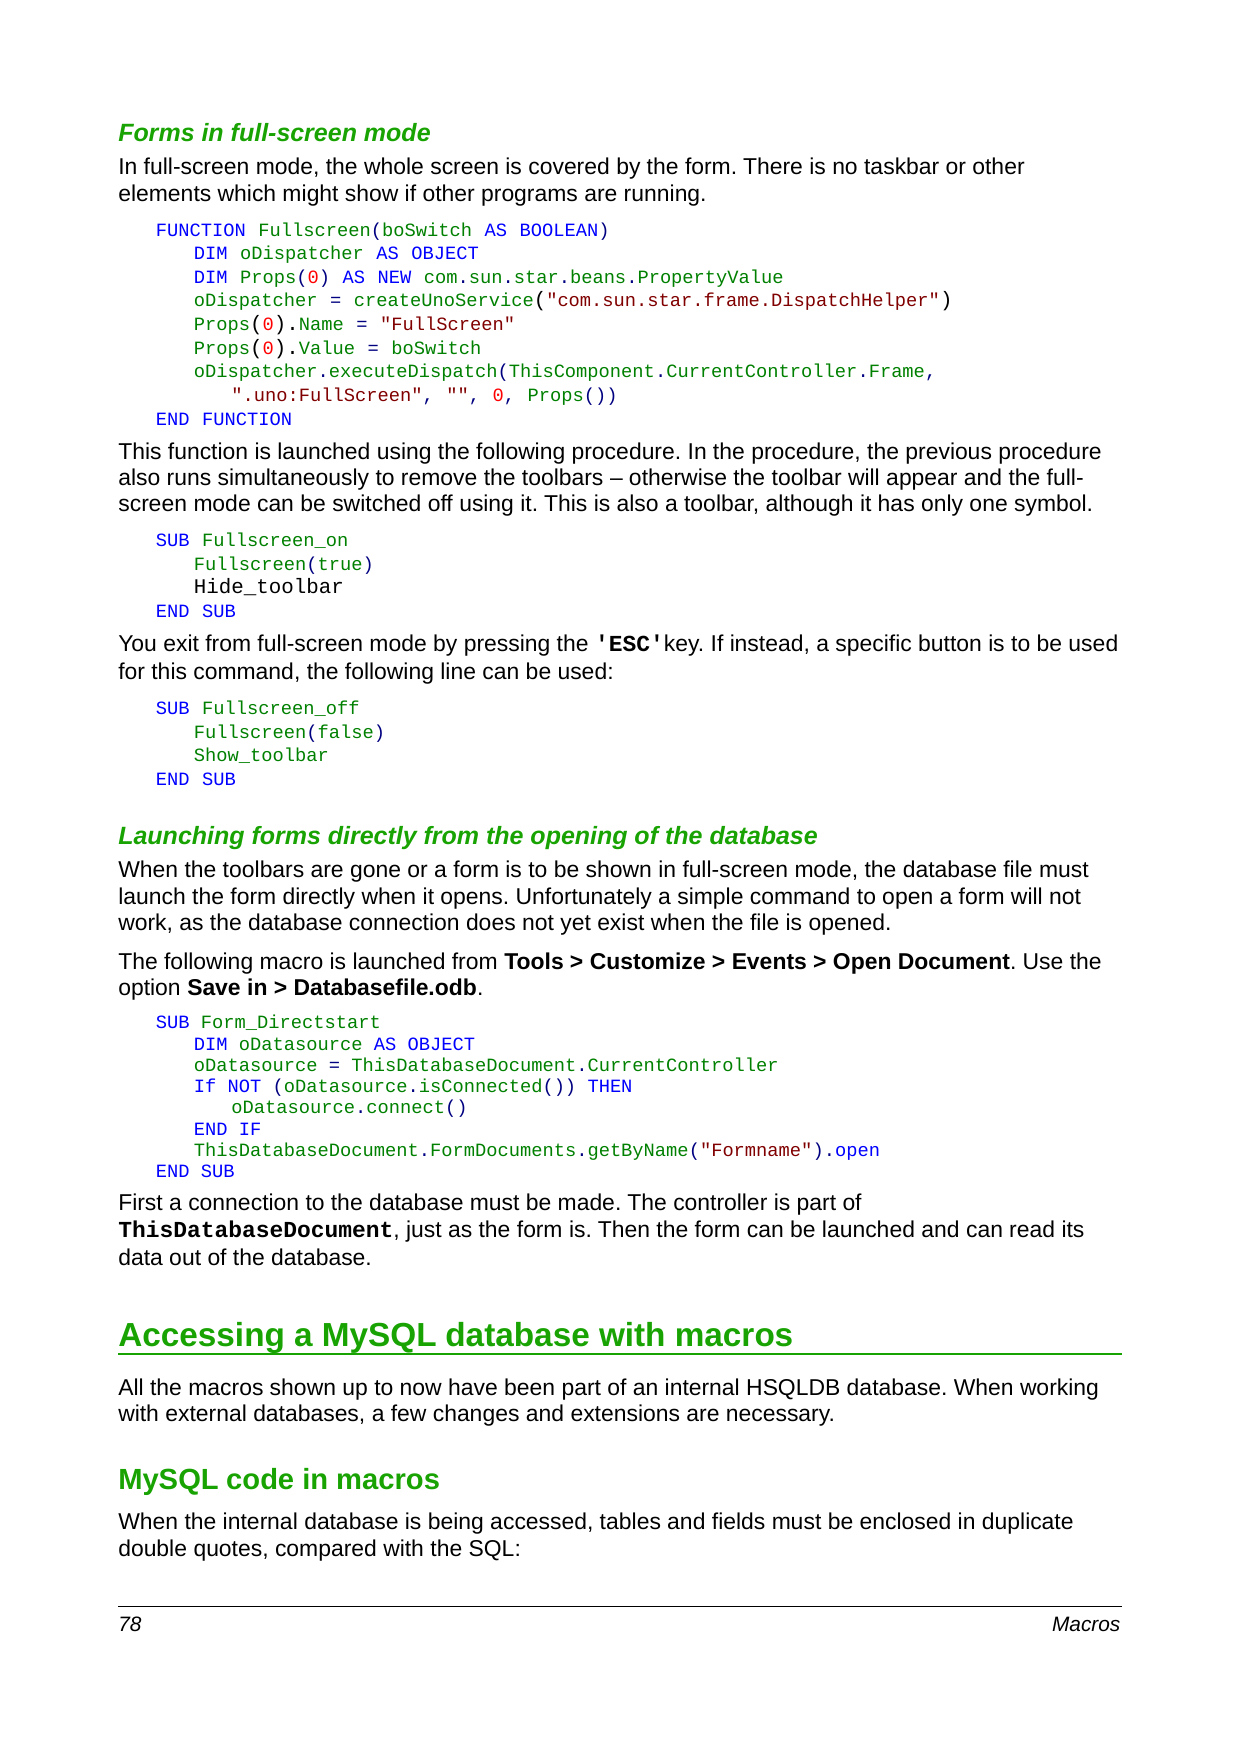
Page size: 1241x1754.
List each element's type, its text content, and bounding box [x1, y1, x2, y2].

text oDatasource = ThisDatabaseDocument.CurrentController [156, 1056, 1122, 1077]
text FUNCTION Fullscreen(boSwitch AS BOOLEAN) [156, 218, 1122, 242]
text DIM Props(0) AS NEW com.sun.star.beans.PropertyValue [156, 266, 1122, 289]
text Fullscreen(false) [156, 721, 1122, 744]
subtitle Accessing a MySQL database with macros [118, 1315, 1122, 1353]
text The following macro is launched from Tools > Customize > Events > Open Document. Use the option Save in > Databasefile.odb. [118, 948, 1122, 1001]
text DIM oDispatcher AS OBJECT [156, 242, 1122, 266]
text Props(0).Value = boSwitch [156, 337, 1122, 360]
text DIM oDatasource AS OBJECT [156, 1034, 1122, 1056]
text END SUB [156, 1162, 1122, 1183]
text END FUNCTION [156, 408, 1122, 431]
subtitle Forms in full-screen mode [118, 118, 1122, 147]
text SUB Form_Directstart [156, 1013, 1122, 1034]
text END IF [156, 1119, 1122, 1141]
text SUB Fullscreen_off [156, 697, 1122, 721]
text oDispatcher = createUnoService("com.sun.star.frame.DispatchHelper") [156, 289, 1122, 313]
subtitle MySQL code in macros [118, 1462, 1122, 1496]
text END SUB [156, 600, 1122, 624]
text When the toolbars are gone or a form is to be shown in full-screen mode, the database file must launch the form directly when it opens. Unfortunately a simple command to open a form will not work, as the database connection does not yet exist when the file is opened. [118, 856, 1122, 935]
text Hide_toolbar [156, 576, 1122, 600]
text oDispatcher.executeDispatch(ThisComponent.CurrentController.Frame, ".uno:FullScreen", "", 0, Props()) [156, 360, 1122, 408]
text END SUB [156, 768, 1122, 792]
text ThisDatabaseDocument.FormDocuments.getByName("Formname").open [156, 1141, 1122, 1162]
text First a connection to the database must be made. The controller is part of ThisDatabaseDocument, just as the form is. Then the form can be launched and can read its data out of the database. [118, 1189, 1122, 1270]
subtitle Launching forms directly from the opening of the database [118, 821, 1122, 850]
text If NOT (oDatasource.isConnected()) THEN [156, 1077, 1122, 1098]
text This function is launched using the following procedure. In the procedure, the previous procedure also runs simultaneously to remove the toolbars – otherwise the toolbar will appear and the full-screen mode can be switched off using it. This is also a toolbar, although it has only one symbol. [118, 438, 1122, 517]
text Fullscreen(true) [156, 553, 1122, 576]
text SUB Fullscreen_on [156, 529, 1122, 553]
text All the macros shown up to now have been part of an internal HSQLDB database. When working with external databases, a few changes and extensions are necessary. [118, 1374, 1122, 1427]
text Props(0).Name = "FullScreen" [156, 313, 1122, 337]
text Show_toolbar [156, 744, 1122, 768]
text In full-screen mode, the whole screen is covered by the form. There is no taskbar or other elements which might show if other programs are running. [118, 153, 1122, 206]
text When the internal database is being accessed, tables and fields must be enclosed in duplicate double quotes, compared with the SQL: [118, 1508, 1122, 1561]
text You exit from full-screen mode by pressing the 'ESC'key. If instead, a specific button is to be used for this command, the following line can be used: [118, 630, 1122, 685]
text oDatasource.connect() [156, 1098, 1122, 1119]
